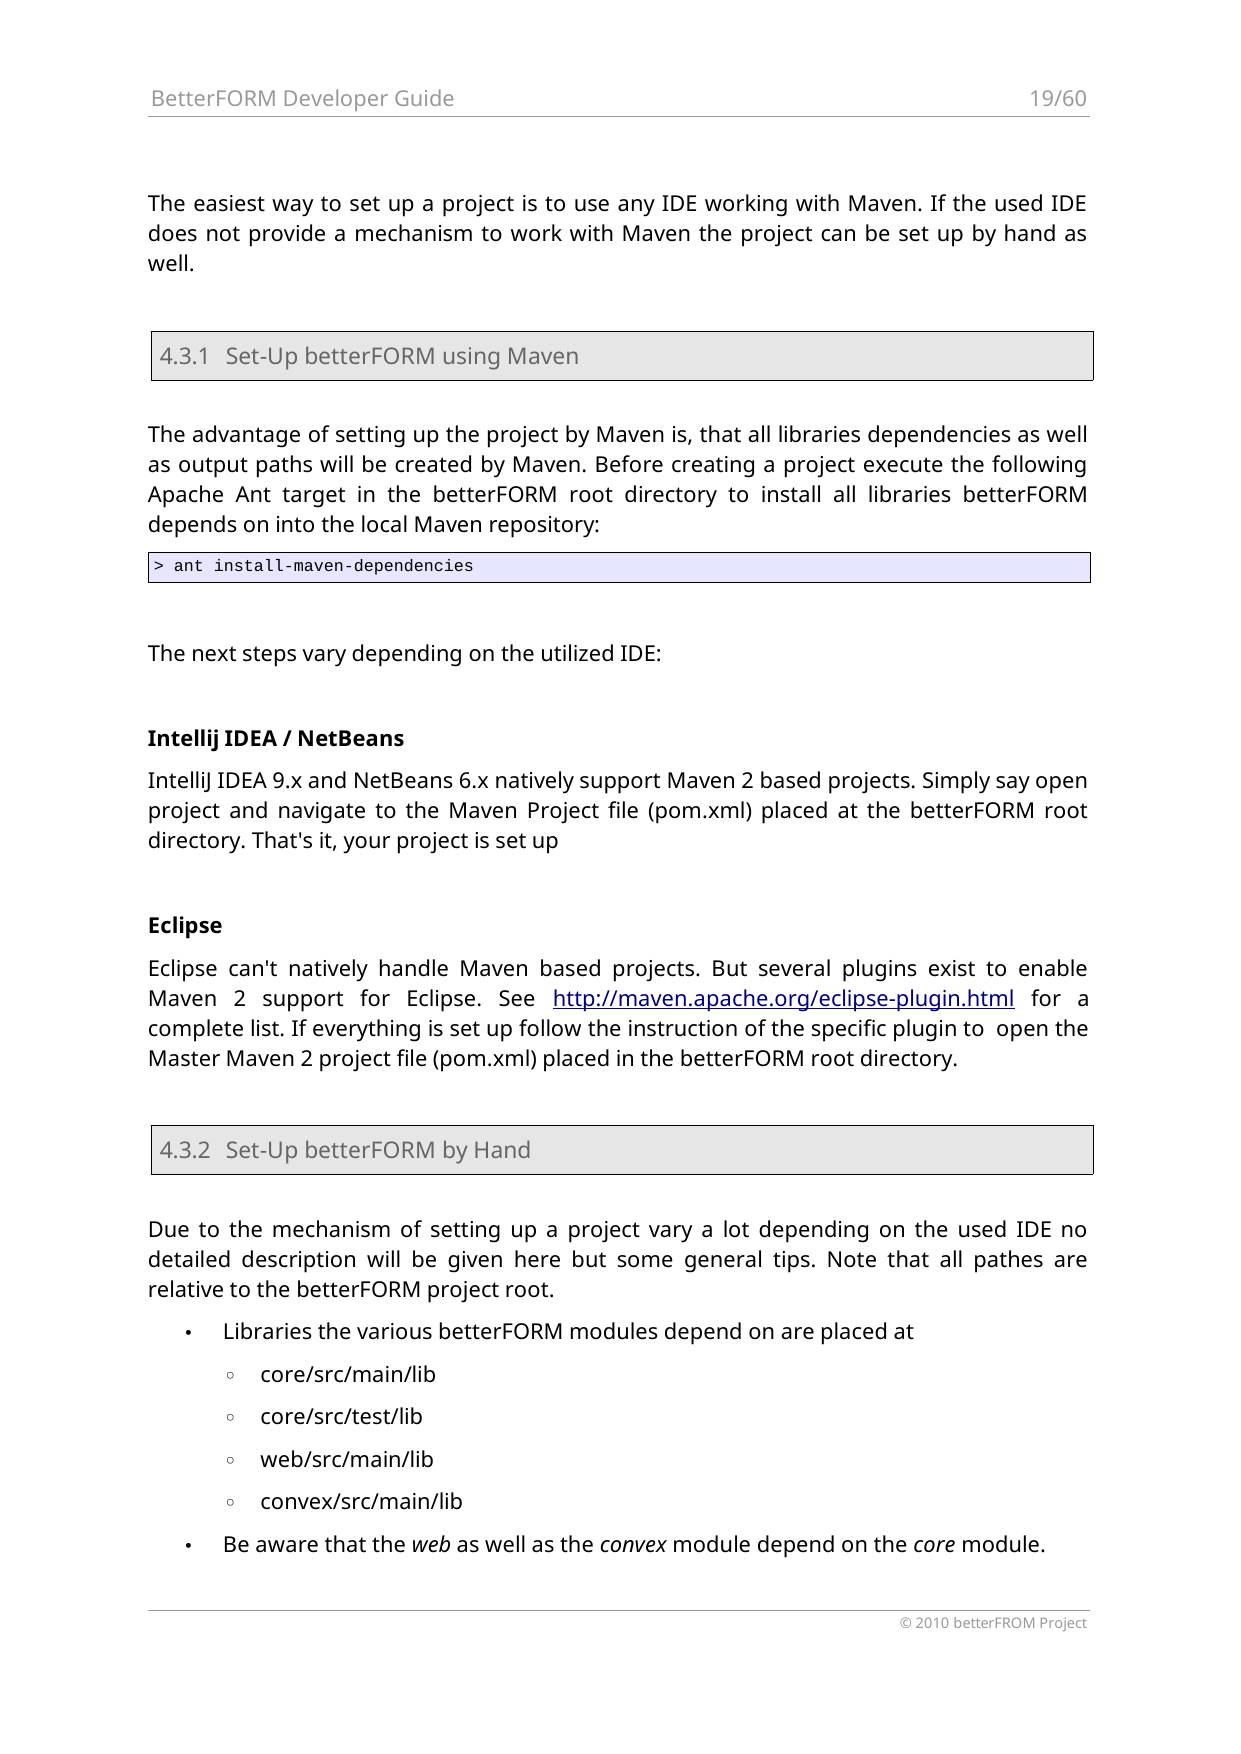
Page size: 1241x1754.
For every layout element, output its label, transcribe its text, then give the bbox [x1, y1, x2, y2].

text Eclipse [148, 910, 1090, 940]
text Eclipse can't natively handle Maven based projects. But several plugins exist to enable Maven 2 support for Eclipse. See http://maven.apache.org/eclipse-plugin.html for a complete list. If everything is set up follow the instruction of the specific plugin to open the Master Maven 2 project file (pom.xml) placed in the betterFORM root directory. [148, 952, 1090, 1072]
list core/src/test/lib [223, 1401, 1093, 1431]
text Intellij IDEA / NetBeans [148, 722, 1090, 752]
text The easiest way to set up a project is to use any IDE working with Maven. If the used IDE does not provide a mechanism to work with Maven the project can be set up by hand as well. [148, 188, 1090, 278]
text The advantage of setting up the project by Maven is, that all libraries dependencies as well as output paths will be created by Maven. Before creating a project execute the following Apache Ant target in the betterFORM root directory to install all libraries betterFORM depends on into the local Maven repository: [148, 419, 1090, 539]
text The next steps vary depending on the utilized IDE: [148, 637, 1090, 667]
text IntelliJ IDEA 9.x and NetBeans 6.x natively support Maven 2 based projects. Simply say open project and navigate to the Maven Project file (pom.xml) placed at the betterFORM root directory. That's it, your project is set up [148, 765, 1090, 855]
list Libraries the various betterFORM modules depend on are placed at [185, 1316, 1093, 1346]
subtitle Set-Up betterFORM by Hand [152, 1126, 1093, 1174]
list Be aware that the web as well as the convex module depend on the core module. [185, 1528, 1093, 1558]
list web/src/main/lib [223, 1443, 1093, 1473]
subtitle Set-Up betterFORM using Maven [152, 332, 1093, 380]
text Due to the mechanism of setting up a project vary a lot depending on the used IDE no detailed description will be given here but some general tips. Note that all pathes are relative to the betterFORM project root. [148, 1213, 1090, 1303]
text > ant install-maven-dependencies [149, 553, 1090, 582]
list core/src/main/lib [223, 1358, 1093, 1388]
list convex/src/main/lib [223, 1486, 1093, 1516]
